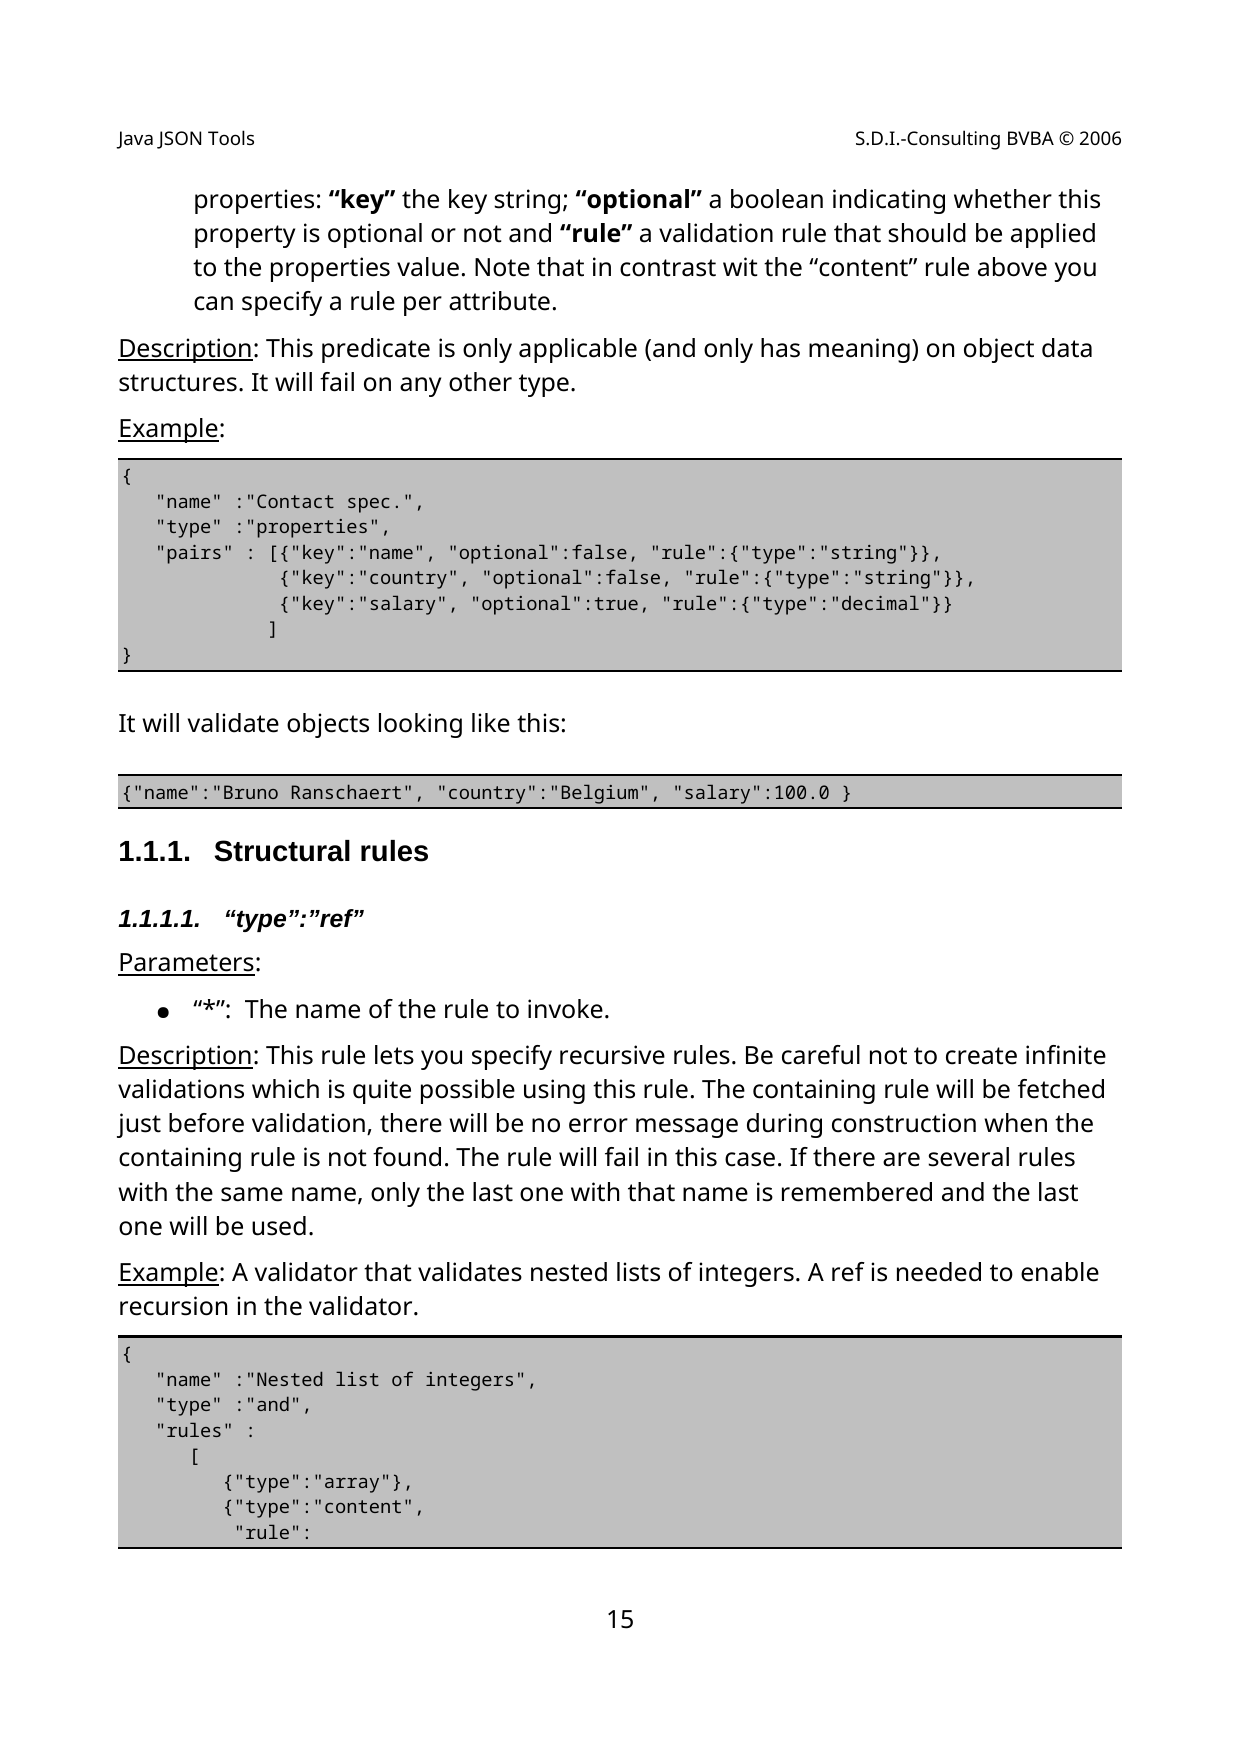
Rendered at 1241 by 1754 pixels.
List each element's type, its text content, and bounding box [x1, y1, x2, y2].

text "pairs" : [{"key":"name", "optional":false, "rule":{"type":"string"}}, [118, 534, 1122, 560]
subtitle “type”:”ref” [118, 904, 1122, 932]
text {"name":"Bruno Ranschaert", "country":"Belgium", "salary":100.0 } [118, 776, 1122, 807]
text Example: A validator that validates nested lists of integers. A ref is needed to enable recursion in the validator. [118, 1255, 1122, 1323]
text {"key":"salary", "optional":true, "rule":{"type":"decimal"}} [118, 585, 1122, 611]
text {"key":"country", "optional":false, "rule":{"type":"string"}}, [118, 560, 1122, 585]
text It will validate objects looking like this: [118, 706, 1122, 740]
text "rules" : [118, 1412, 1122, 1437]
text "name" :"Nested list of integers", [118, 1361, 1122, 1386]
text {"type":"content", [118, 1488, 1122, 1514]
text "type" :"properties", [118, 509, 1122, 534]
text "type" :"and", [118, 1386, 1122, 1412]
text } [118, 636, 1122, 670]
subtitle Structural rules [118, 834, 1122, 867]
text "name" :"Contact spec.", [118, 483, 1122, 509]
list “*”: The name of the rule to invoke. [156, 991, 1122, 1025]
text Description: This predicate is only applicable (and only has meaning) on object data structures. It will fail on any other type. [118, 330, 1122, 398]
text {"type":"array"}, [118, 1463, 1122, 1488]
text [ [118, 1437, 1122, 1463]
text Description: This rule lets you specify recursive rules. Be careful not to create infinite validations which is quite possible using this rule. The containing rule will be fetched just before validation, there will be no error message during construction when the containing rule is not found. The rule will fail in this case. If there are several rules with the same name, only the last one with that name is remembered and the last one will be used. [118, 1038, 1122, 1242]
text Parameters: [118, 945, 1122, 979]
text Example: [118, 411, 1122, 445]
text "rule": [118, 1514, 1122, 1547]
text ] [118, 611, 1122, 636]
list properties: “key” the key string; “optional” a boolean indicating whether this property is optional or not and “rule” a validation rule that should be applied to the properties value. Note that in contrast wit the “content” rule above you can specify a rule per attribute. [156, 182, 1122, 318]
text { [118, 1338, 1122, 1361]
text { [118, 460, 1122, 483]
